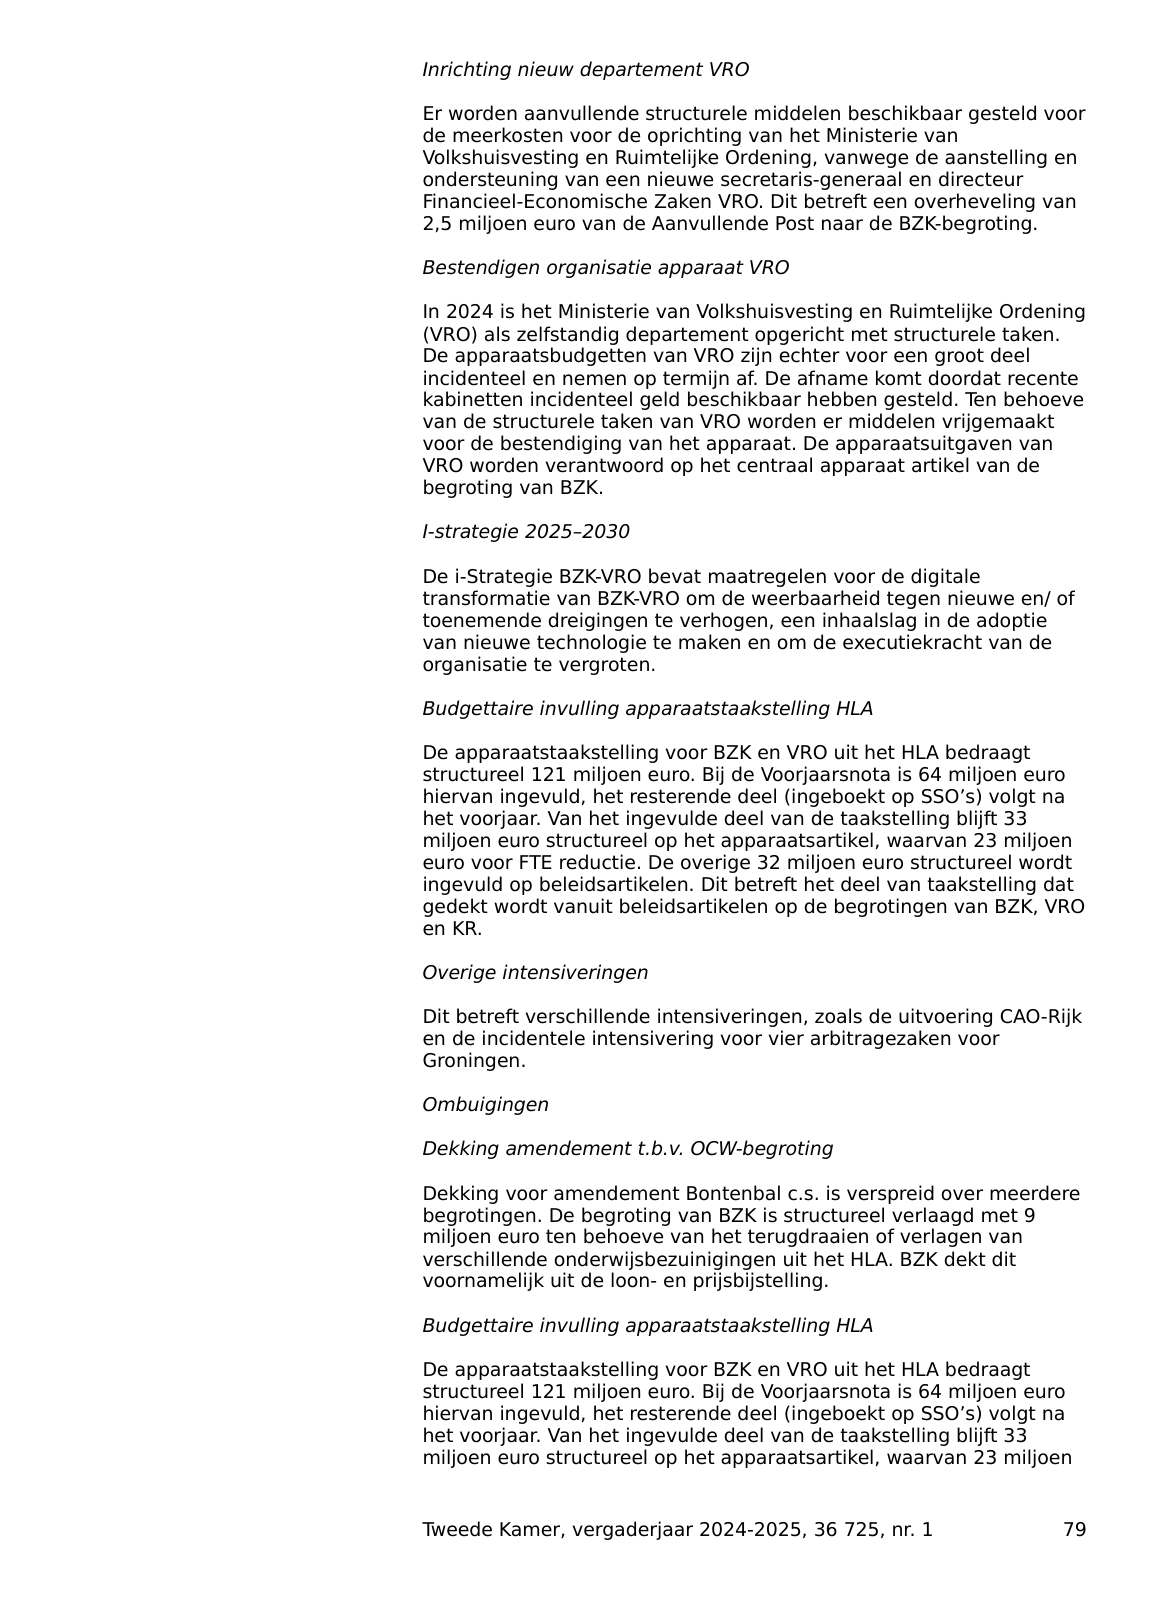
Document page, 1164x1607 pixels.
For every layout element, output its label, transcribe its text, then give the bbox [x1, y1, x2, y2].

subtitle Ombuigingen [422, 1094, 1087, 1116]
text Dit betreft verschillende intensiveringen, zoals de uitvoering CAO-Rijk en de incidentele intensivering voor vier arbitragezaken voor Groningen. [422, 1006, 1087, 1072]
subtitle I-strategie 2025–2030 [422, 521, 1087, 543]
subtitle Inrichting nieuw departement VRO [422, 59, 1087, 81]
subtitle Bestendigen organisatie apparaat VRO [422, 257, 1087, 279]
text De apparaatstaakstelling voor BZK en VRO uit het HLA bedraagt structureel 121 miljoen euro. Bij de Voorjaarsnota is 64 miljoen euro hiervan ingevuld, het resterende deel (ingeboekt op SSO’s) volgt na het voorjaar. Van het ingevulde deel van de taakstelling blijft 33 miljoen euro structureel op het apparaatsartikel, waarvan 23 miljoen [422, 1359, 1087, 1469]
subtitle Dekking amendement t.b.v. OCW-begroting [422, 1138, 1087, 1160]
text De i-Strategie BZK-VRO bevat maatregelen voor de digitale transformatie van BZK-VRO om de weerbaarheid tegen nieuwe en/ of toenemende dreigingen te verhogen, een inhaalslag in de adoptie van nieuwe technologie te maken en om de executiekracht van de organisatie te vergroten. [422, 566, 1087, 676]
text Dekking voor amendement Bontenbal c.s. is verspreid over meerdere begrotingen. De begroting van BZK is structureel verlaagd met 9 miljoen euro ten behoeve van het terugdraaien of verlagen van verschillende onderwĳsbezuinigingen uit het HLA. BZK dekt dit voornamelijk uit de loon- en prijsbijstelling. [422, 1182, 1087, 1292]
subtitle Budgettaire invulling apparaatstaakstelling HLA [422, 1314, 1087, 1337]
text Er worden aanvullende structurele middelen beschikbaar gesteld voor de meerkosten voor de oprichting van het Ministerie van Volkshuisvesting en Ruimtelijke Ordening, vanwege de aanstelling en ondersteuning van een nieuwe secretaris-generaal en directeur Financieel-Economische Zaken VRO. Dit betreft een overheveling van 2,5 miljoen euro van de Aanvullende Post naar de BZK-begroting. [422, 103, 1087, 235]
text In 2024 is het Ministerie van Volkshuisvesting en Ruimtelĳke Ordening (VRO) als zelfstandig departement opgericht met structurele taken. De apparaatsbudgetten van VRO zĳn echter voor een groot deel incidenteel en nemen op termĳn af. De afname komt doordat recente kabinetten incidenteel geld beschikbaar hebben gesteld. Ten behoeve van de structurele taken van VRO worden er middelen vrijgemaakt voor de bestendiging van het apparaat. De apparaatsuitgaven van VRO worden verantwoord op het centraal apparaat artikel van de begroting van BZK. [422, 301, 1087, 499]
subtitle Overige intensiveringen [422, 962, 1087, 984]
subtitle Budgettaire invulling apparaatstaakstelling HLA [422, 698, 1087, 720]
text De apparaatstaakstelling voor BZK en VRO uit het HLA bedraagt structureel 121 miljoen euro. Bij de Voorjaarsnota is 64 miljoen euro hiervan ingevuld, het resterende deel (ingeboekt op SSO’s) volgt na het voorjaar. Van het ingevulde deel van de taakstelling blijft 33 miljoen euro structureel op het apparaatsartikel, waarvan 23 miljoen euro voor FTE reductie. De overige 32 miljoen euro structureel wordt ingevuld op beleidsartikelen. Dit betreft het deel van taakstelling dat gedekt wordt vanuit beleidsartikelen op de begrotingen van BZK, VRO en KR. [422, 742, 1087, 940]
